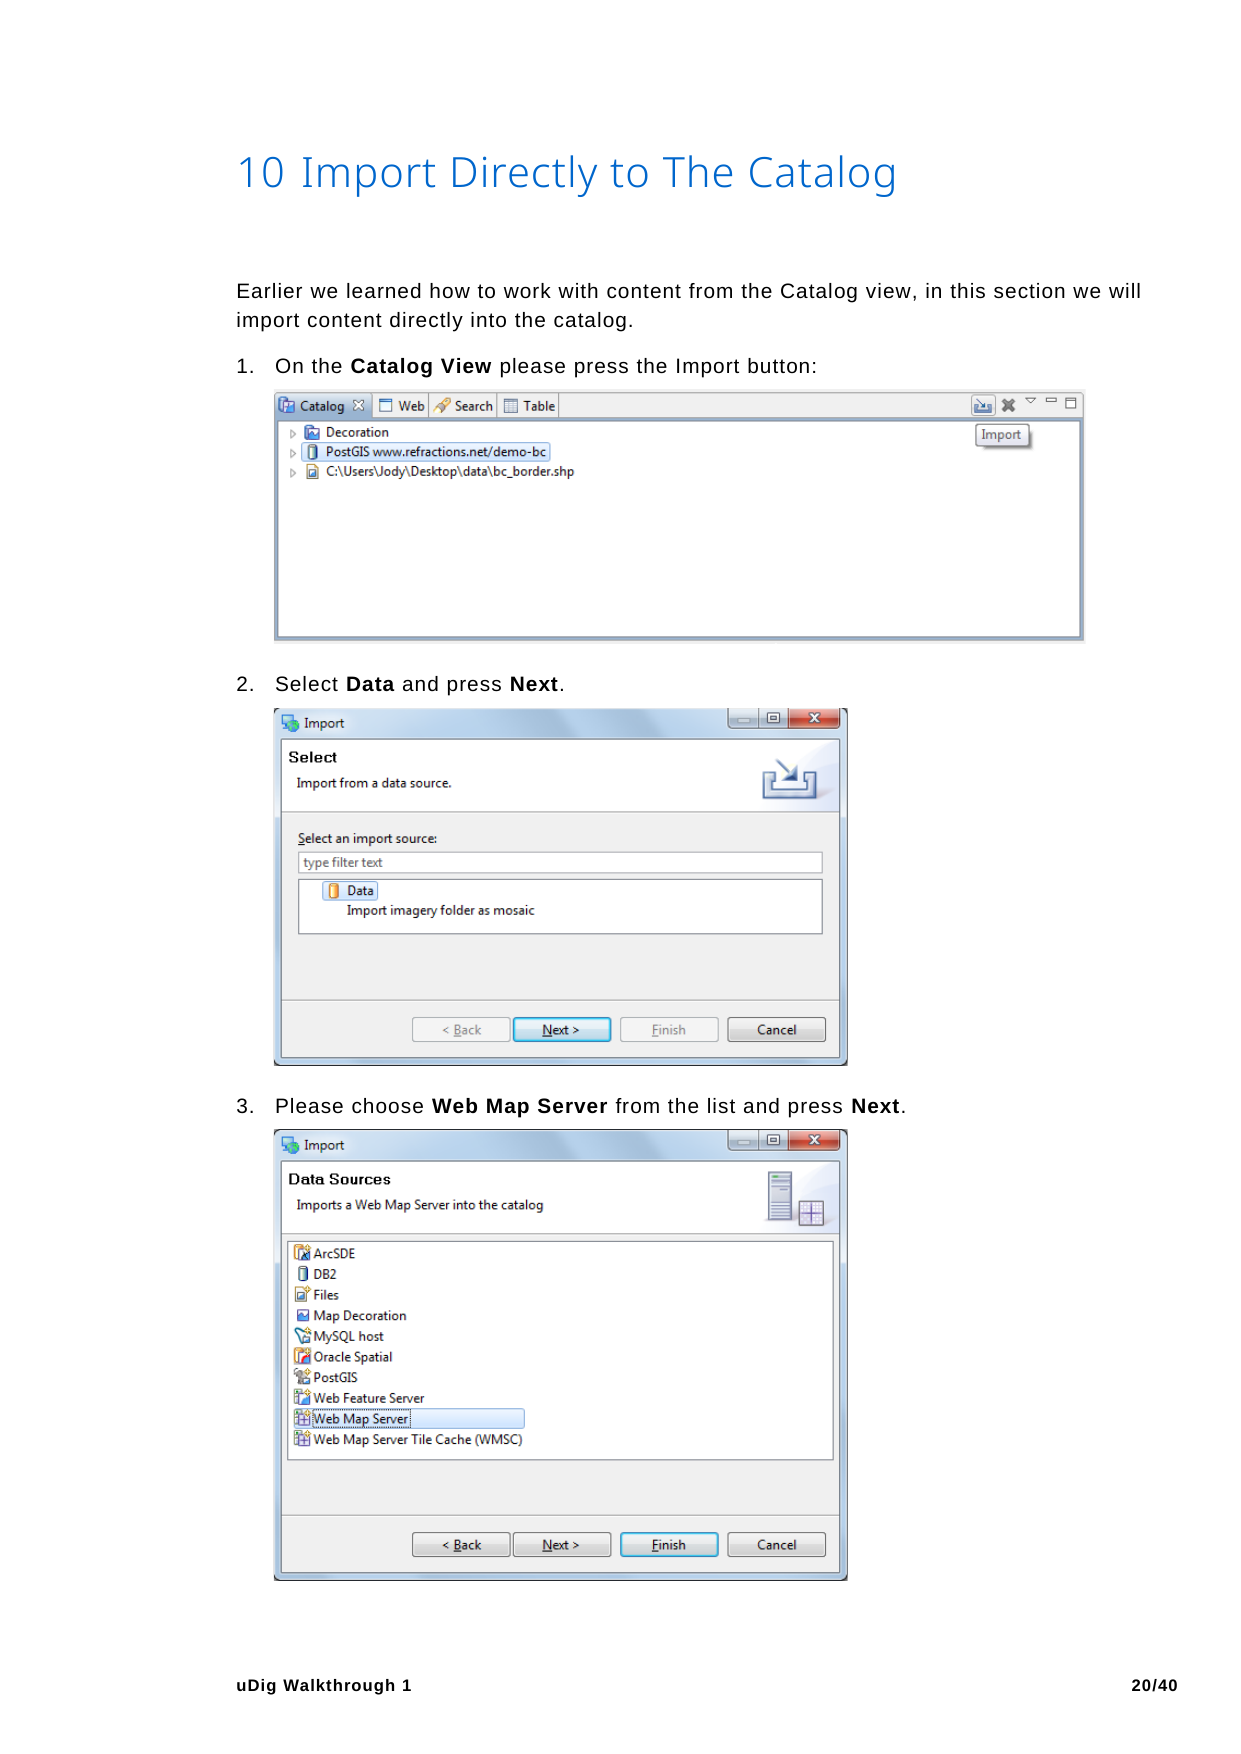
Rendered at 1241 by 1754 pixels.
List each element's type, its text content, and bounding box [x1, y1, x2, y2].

list Select Data and press Next. [236, 672, 1181, 1077]
subtitle Import Directly to The Catalog [236, 143, 1181, 200]
list On the Catalog View please press the Import button: [236, 354, 1181, 656]
picture [273, 389, 1086, 644]
picture [273, 708, 848, 1066]
list Please choose Web Map Server from the list and press Next. [236, 1094, 1181, 1592]
text Earlier we learned how to work with content from the Catalog view, in this section we will import content directly into the catalog. [236, 279, 1181, 332]
picture [273, 1129, 848, 1581]
